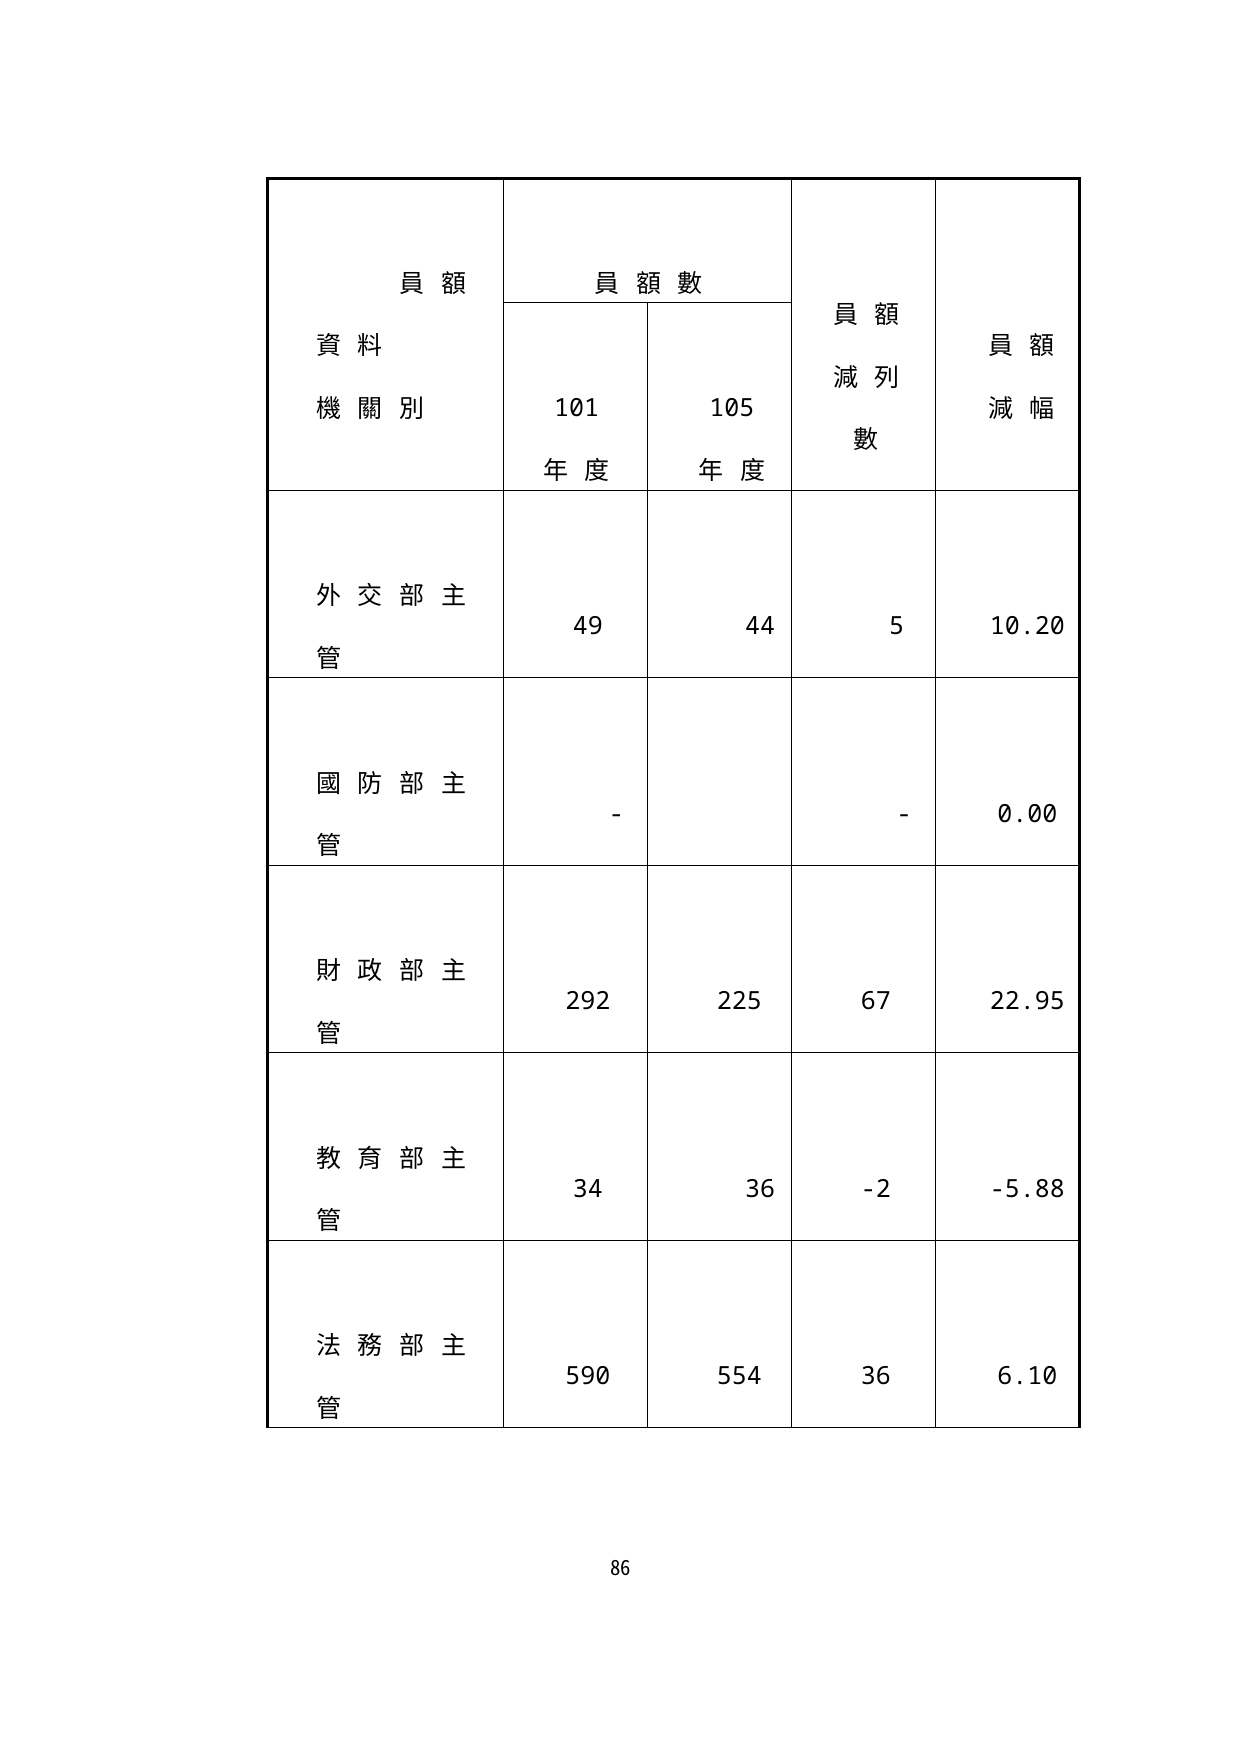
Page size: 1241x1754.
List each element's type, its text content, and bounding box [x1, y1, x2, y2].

table_cell 590 [504, 1241, 647, 1427]
table_cell 554 [648, 1241, 791, 1427]
table_cell 教育部主管 [269, 1053, 503, 1240]
table_cell - [504, 678, 647, 865]
table_cell 49 [504, 491, 647, 677]
table_cell 292 [504, 866, 647, 1052]
table_cell 外交部主管 [269, 491, 503, 677]
table_cell 36 [792, 1241, 935, 1427]
table_cell - [792, 678, 935, 865]
table_cell 105年度 [648, 303, 791, 490]
table_cell 5 [792, 491, 935, 677]
table_header 員額數 [504, 180, 791, 302]
table_header 員額減列數 [792, 180, 935, 490]
table_cell [648, 678, 791, 865]
table_cell 36 [648, 1053, 791, 1240]
table_cell 法務部主管 [269, 1241, 503, 1427]
table_cell 44 [648, 491, 791, 677]
table_cell 101年度 [504, 303, 647, 490]
table_cell 6.10 [936, 1241, 1078, 1427]
table_cell 22.95 [936, 866, 1078, 1052]
table_cell 225 [648, 866, 791, 1052]
table_cell 財政部主管 [269, 866, 503, 1052]
table_cell 國防部主管 [269, 678, 503, 865]
table_cell 67 [792, 866, 935, 1052]
table_header 員額資料 機關別 [269, 180, 503, 490]
table_cell 34 [504, 1053, 647, 1240]
table_cell 10.20 [936, 491, 1078, 677]
table_cell 0.00 [936, 678, 1078, 865]
table_cell -5.88 [936, 1053, 1078, 1240]
table_header 員額減幅 [936, 180, 1078, 490]
table_cell -2 [792, 1053, 935, 1240]
